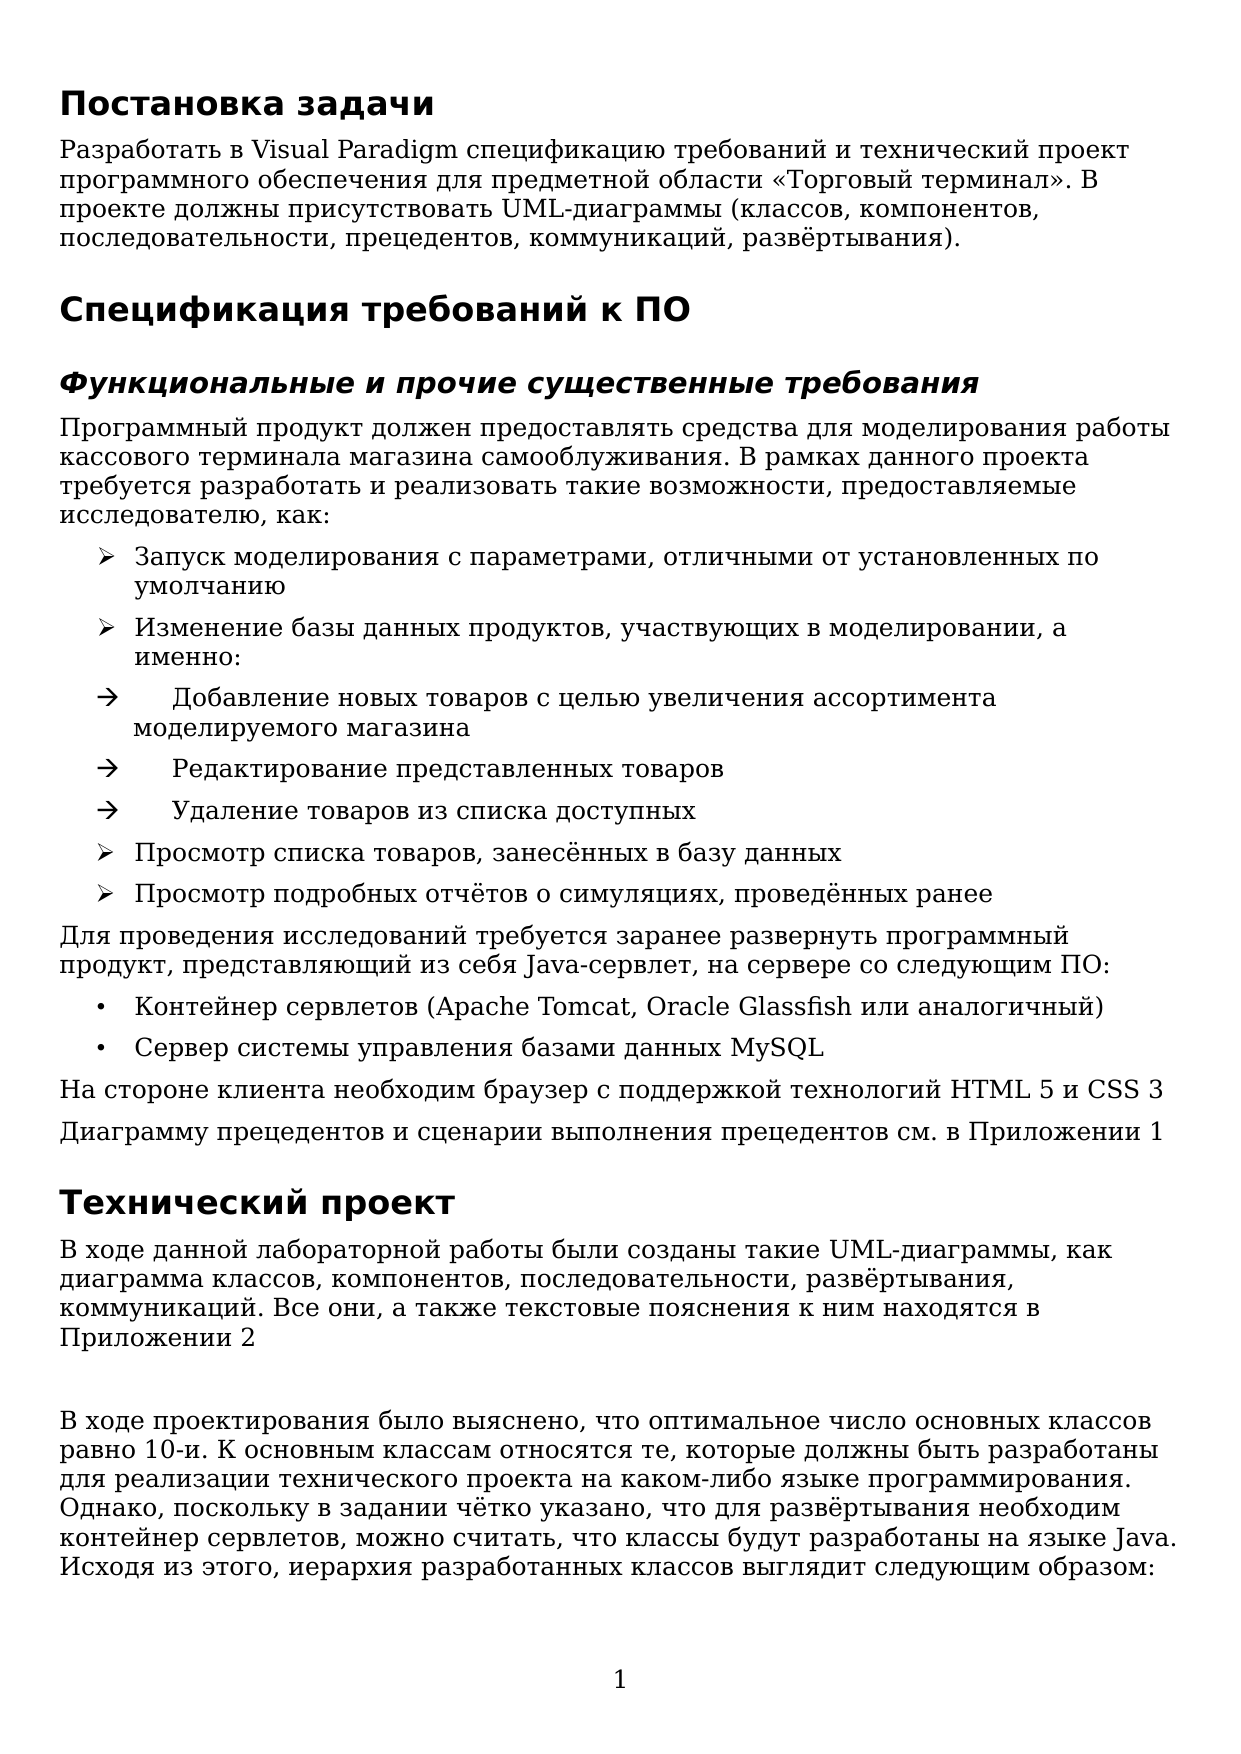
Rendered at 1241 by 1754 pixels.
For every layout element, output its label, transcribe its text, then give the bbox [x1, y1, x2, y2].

list Контейнер сервлетов (Apache Tomcat, Oracle Glassfish или аналогичный) [97, 992, 1181, 1021]
list Редактирование представленных товаров [95, 754, 1181, 784]
list Удаление товаров из списка доступных [95, 796, 1181, 825]
list Изменение базы данных продуктов, участвующих в моделировании, а именно: [97, 613, 1181, 671]
text На стороне клиента необходим браузер с поддержкой технологий HTML 5 и CSS 3 [59, 1075, 1181, 1104]
list Сервер системы управления базами данных MySQL [97, 1034, 1181, 1063]
text В ходе данной лабораторной работы были созданы такие UML-диаграммы, как диаграмма классов, компонентов, последовательности, развёртывания, коммуникаций. Все они, а также текстовые пояснения к ним находятся в Приложении 2 [59, 1235, 1181, 1352]
text Диаграмму прецедентов и сценарии выполнения прецедентов см. в Приложении 1 [59, 1117, 1181, 1146]
list Запуск моделирования с параметрами, отличными от установленных по умолчанию [97, 542, 1181, 600]
subtitle Спецификация требований к ПО [59, 290, 1181, 329]
text Разработать в Visual Paradigm спецификацию требований и технический проект программного обеспечения для предметной области «Торговый терминал». В проекте должны присутствовать UML-диаграммы (классов, компонентов, последовательности, прецедентов, коммуникаций, развёртывания). [59, 136, 1181, 252]
text Программный продукт должен предоставлять средства для моделирования работы кассового терминала магазина самооблуживания. В рамках данного проекта требуется разработать и реализовать такие возможности, предоставляемые исследователю, как: [59, 413, 1181, 529]
list Добавление новых товаров с целью увеличения ассортимента моделируемого магазина [95, 684, 1181, 742]
list Просмотр списка товаров, занесённых в базу данных [95, 838, 1181, 867]
subtitle Технический проект [59, 1184, 1181, 1223]
subtitle Постановка задачи [59, 84, 1181, 123]
text В ходе проектирования было выяснено, что оптимальное число основных классов равно 10-и. К основным классам относятся те, которые должны быть разработаны для реализации технического проекта на каком-либо языке программирования. Однако, поскольку в задании чётко указано, что для развёртывания необходим контейнер сервлетов, можно считать, что классы будут разработаны на языке Java. Исходя из этого, иерархия разработанных классов выглядит следующим образом: [59, 1406, 1181, 1581]
list Просмотр подробных отчётов о симуляциях, проведённых ранее [95, 879, 1181, 909]
subtitle Функциональные и прочие существенные требования [59, 366, 1181, 400]
text Для проведения исследований требуется заранее развернуть программный продукт, представляющий из себя Java-сервлет, на сервере со следующим ПО: [59, 921, 1181, 979]
